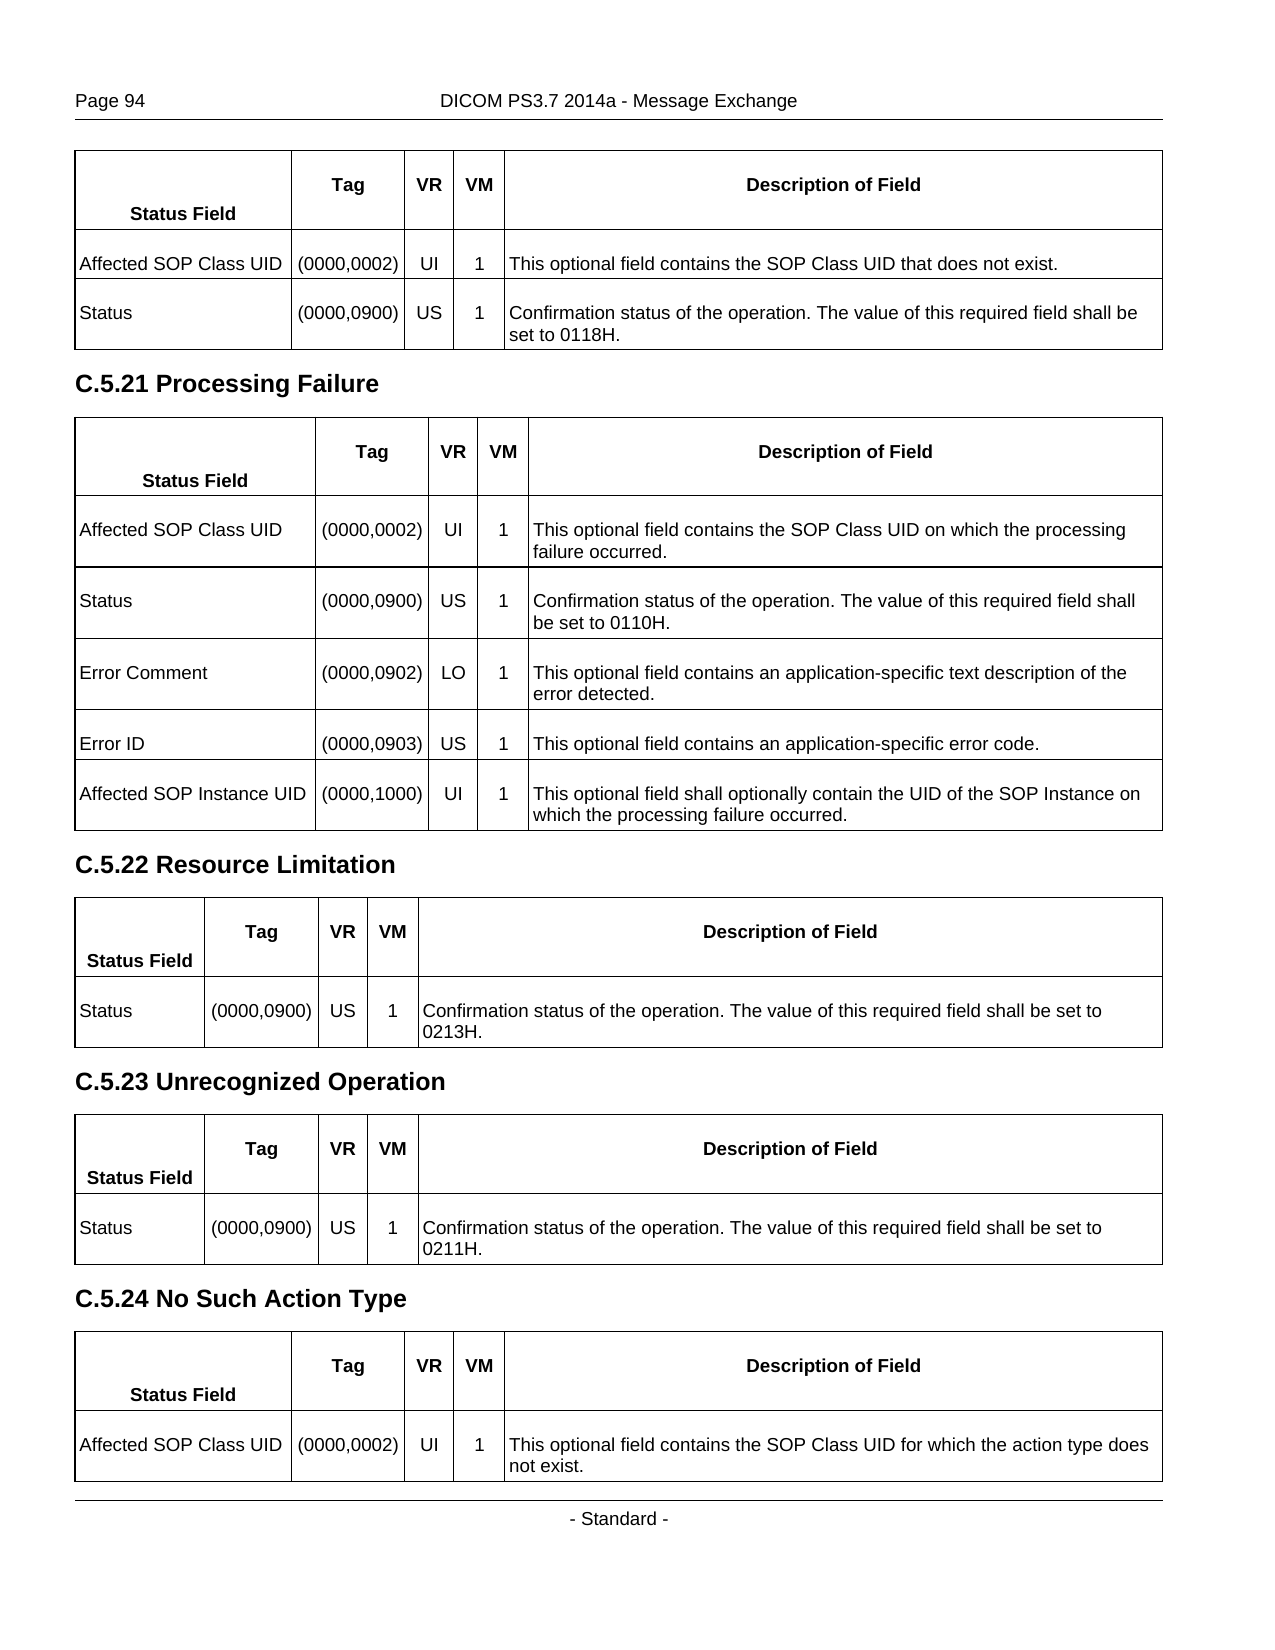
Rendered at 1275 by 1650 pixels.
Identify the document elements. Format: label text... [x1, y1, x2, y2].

table_cell Status [76, 977, 204, 1047]
table_header Description of Field [505, 151, 1162, 228]
table_cell 1 [478, 710, 528, 758]
table_header Tag [205, 898, 318, 976]
table_header Status Field [76, 898, 204, 976]
table_cell This optional field contains an application-specific error code. [529, 710, 1162, 758]
table_cell Error Comment [76, 639, 315, 709]
table_cell (0000,0900) [292, 279, 404, 349]
table_header VR [405, 1332, 453, 1409]
table_cell (0000,0900) [205, 977, 318, 1047]
table_header VR [319, 1115, 367, 1192]
table_cell US [319, 1194, 367, 1264]
table_header Status Field [76, 1115, 204, 1192]
table_cell LO [429, 639, 477, 709]
table_cell UI [429, 760, 477, 830]
table_header VM [454, 151, 504, 228]
table_cell (0000,0900) [316, 568, 428, 638]
table_header VM [478, 418, 528, 495]
table_header Description of Field [529, 418, 1162, 495]
table_header Description of Field [419, 1115, 1162, 1192]
table_cell Confirmation status of the operation. The value of this required field shall be set to 0110H. [529, 568, 1162, 638]
table_cell (0000,0903) [316, 710, 428, 758]
table_header Status Field [76, 418, 315, 495]
text C.5.21 Processing Failure [75, 369, 1162, 398]
table_cell 1 [368, 1194, 418, 1264]
table_cell Confirmation status of the operation. The value of this required field shall be set to 0211H. [419, 1194, 1162, 1264]
table_cell Affected SOP Class UID [76, 230, 291, 278]
table_cell UI [405, 230, 453, 278]
table_cell Status [76, 568, 315, 638]
table_header Tag [316, 418, 428, 495]
table_cell (0000,0902) [316, 639, 428, 709]
table_header Tag [205, 1115, 318, 1192]
table_header Status Field [76, 1332, 291, 1409]
table_header VR [405, 151, 453, 228]
table_cell This optional field contains the SOP Class UID that does not exist. [505, 230, 1162, 278]
table_header VR [319, 898, 367, 976]
table_cell 1 [454, 230, 504, 278]
table_cell (0000,1000) [316, 760, 428, 830]
table_cell Error ID [76, 710, 315, 758]
table_header VM [368, 898, 418, 976]
table_cell (0000,0002) [292, 230, 404, 278]
table_cell This optional field contains the SOP Class UID on which the processing failure occurred. [529, 496, 1162, 566]
table_cell Affected SOP Class UID [76, 1411, 291, 1481]
table_header Description of Field [505, 1332, 1162, 1409]
table_cell This optional field contains the SOP Class UID for which the action type does not exist. [505, 1411, 1162, 1481]
table_header Tag [292, 1332, 404, 1409]
table_cell 1 [478, 568, 528, 638]
table_header VM [368, 1115, 418, 1192]
table_cell Confirmation status of the operation. The value of this required field shall be set to 0118H. [505, 279, 1162, 349]
table_cell 1 [368, 977, 418, 1047]
table_cell (0000,0002) [316, 496, 428, 566]
table_cell Status [76, 279, 291, 349]
text C.5.23 Unrecognized Operation [75, 1067, 1162, 1095]
table_cell Affected SOP Class UID [76, 496, 315, 566]
table_cell (0000,0002) [292, 1411, 404, 1481]
table_cell 1 [454, 1411, 504, 1481]
table_cell 1 [478, 496, 528, 566]
table_cell US [429, 568, 477, 638]
table_header Description of Field [419, 898, 1162, 976]
table_cell US [405, 279, 453, 349]
table_cell Status [76, 1194, 204, 1264]
table_header Status Field [76, 151, 291, 228]
table_cell 1 [478, 760, 528, 830]
table_cell 1 [478, 639, 528, 709]
table_cell Confirmation status of the operation. The value of this required field shall be set to 0213H. [419, 977, 1162, 1047]
table_cell (0000,0900) [205, 1194, 318, 1264]
table_cell Affected SOP Instance UID [76, 760, 315, 830]
table_cell UI [405, 1411, 453, 1481]
text C.5.24 No Such Action Type [75, 1283, 1162, 1312]
text C.5.22 Resource Limitation [75, 849, 1162, 878]
table_header Tag [292, 151, 404, 228]
table_cell US [429, 710, 477, 758]
table_header VR [429, 418, 477, 495]
table_cell UI [429, 496, 477, 566]
table_cell 1 [454, 279, 504, 349]
table_cell This optional field contains an application-specific text description of the error detected. [529, 639, 1162, 709]
table_header VM [454, 1332, 504, 1409]
table_cell This optional field shall optionally contain the UID of the SOP Instance on which the processing failure occurred. [529, 760, 1162, 830]
table_cell US [319, 977, 367, 1047]
